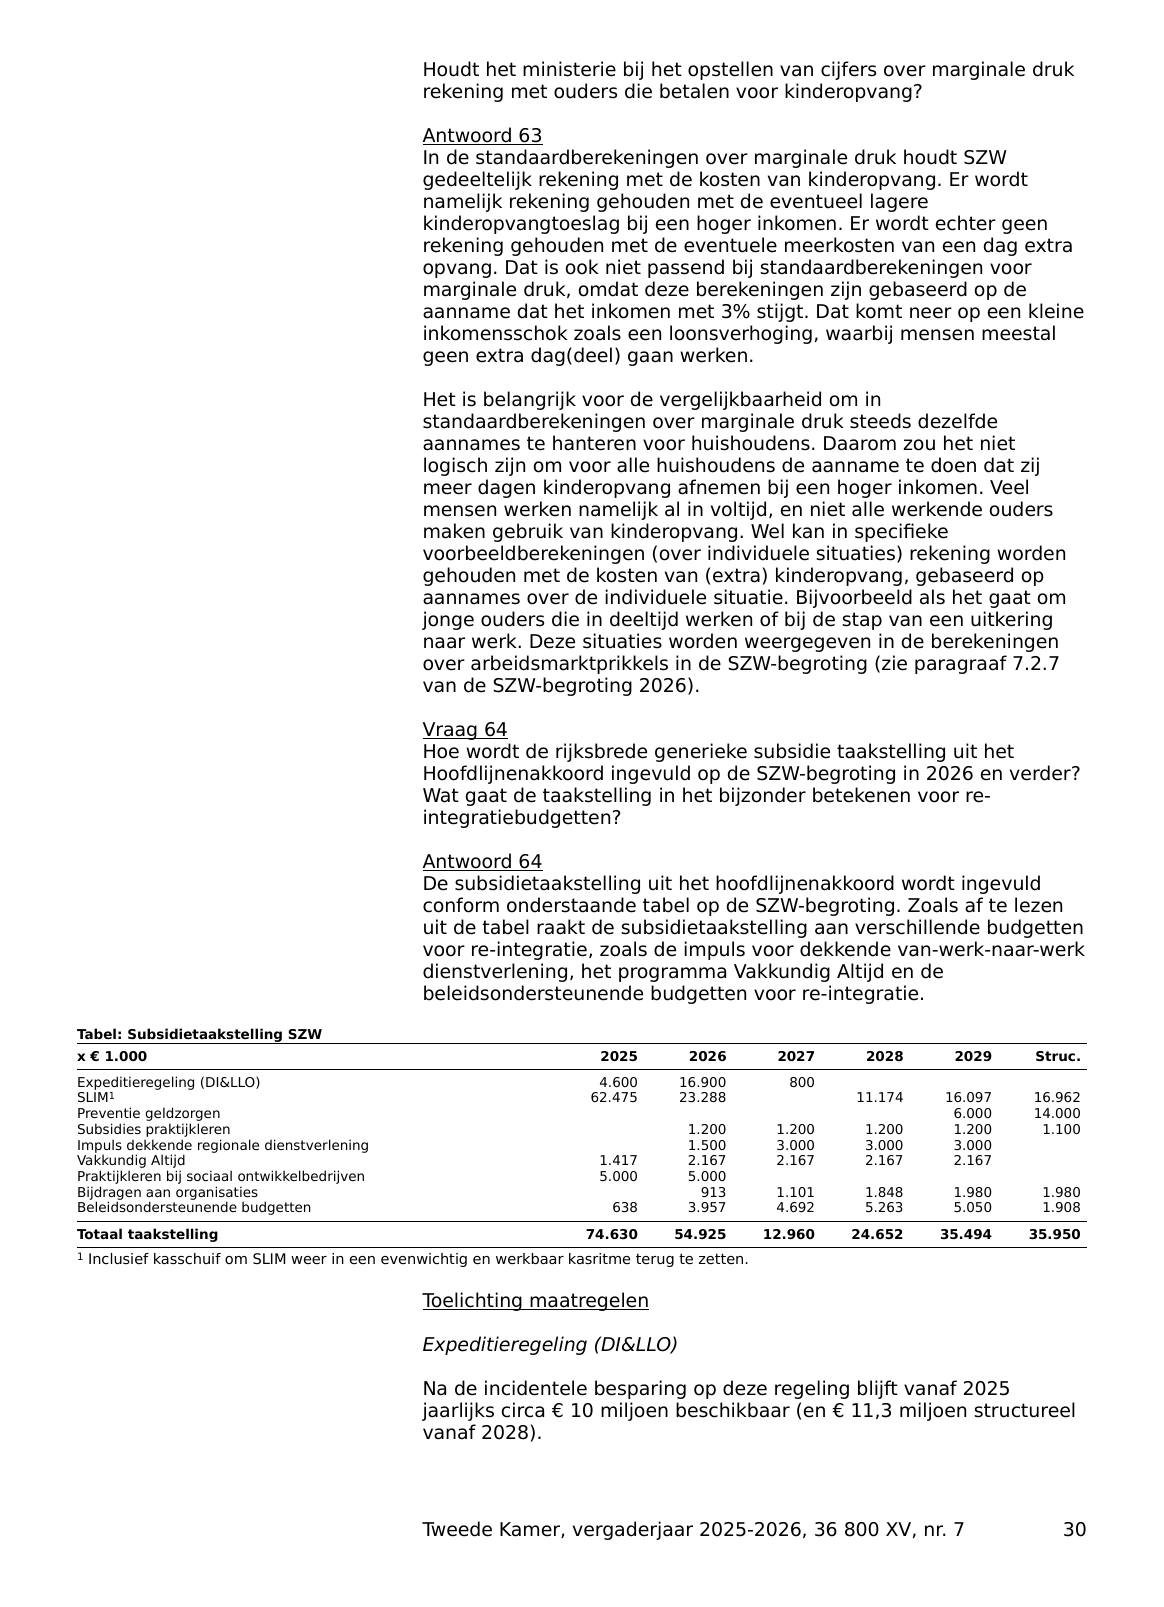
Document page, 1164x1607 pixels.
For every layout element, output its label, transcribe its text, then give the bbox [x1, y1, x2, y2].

table_cell 74.630 [555, 1222, 644, 1247]
table_cell 62.475 [555, 1090, 644, 1106]
table_cell 16.962 [998, 1090, 1087, 1106]
table_cell 2029 [909, 1044, 998, 1069]
table_cell 1.101 [732, 1185, 821, 1200]
table_cell Bijdragen aan organisaties [77, 1185, 555, 1200]
text Na de incidentele besparing op deze regeling blijft vanaf 2025 jaarlijks circa € 10 miljoen beschikbaar (en € 11,3 miljoen structureel vanaf 2028). [422, 1378, 1087, 1444]
table_cell Struc. [998, 1044, 1087, 1069]
table_cell 1 Inclusief kasschuif om SLIM weer in een evenwichtig en werkbaar kasritme terug te zetten. [77, 1248, 1087, 1268]
table_cell [998, 1153, 1087, 1169]
table_cell [909, 1070, 998, 1090]
table_cell Impuls dekkende regionale dienstverlening [77, 1138, 555, 1153]
table_cell [998, 1169, 1087, 1184]
subtitle Expeditieregeling (DI&LLO) [422, 1334, 1087, 1356]
table_cell [555, 1185, 644, 1200]
table_cell 5.000 [644, 1169, 732, 1184]
table_cell 638 [555, 1200, 644, 1221]
table_cell 1.200 [821, 1122, 909, 1137]
table_cell 3.000 [732, 1138, 821, 1153]
table_cell 1.100 [998, 1122, 1087, 1137]
table_cell Subsidies praktijkleren [77, 1122, 555, 1137]
table_cell Vakkundig Altijd [77, 1153, 555, 1169]
table_cell Totaal taakstelling [77, 1222, 555, 1247]
table_cell 2025 [555, 1044, 644, 1069]
table_cell Beleidsondersteunende budgetten [77, 1200, 555, 1221]
table_cell [821, 1169, 909, 1184]
table_header Tabel: Subsidietaakstelling SZW [77, 1027, 1087, 1043]
table_cell 5.000 [555, 1169, 644, 1184]
table_cell 5.263 [821, 1200, 909, 1221]
table_cell 6.000 [909, 1106, 998, 1122]
table_cell [555, 1106, 644, 1122]
table_cell [821, 1106, 909, 1122]
table_cell 3.000 [821, 1138, 909, 1153]
table_cell [821, 1070, 909, 1090]
table_cell 1.848 [821, 1185, 909, 1200]
table_cell 2.167 [732, 1153, 821, 1169]
table_cell 2026 [644, 1044, 732, 1069]
table_cell 3.000 [909, 1138, 998, 1153]
table_cell 12.960 [732, 1222, 821, 1247]
table_cell 913 [644, 1185, 732, 1200]
table_cell 54.925 [644, 1222, 732, 1247]
table_cell 4.600 [555, 1070, 644, 1090]
table_cell 1.200 [909, 1122, 998, 1137]
table_cell [555, 1138, 644, 1153]
table_cell 4.692 [732, 1200, 821, 1221]
table_cell 2.167 [644, 1153, 732, 1169]
table_cell [998, 1138, 1087, 1153]
table_cell SLIM1 [77, 1090, 555, 1106]
table_cell 11.174 [821, 1090, 909, 1106]
table_cell 800 [732, 1070, 821, 1090]
table_cell 16.900 [644, 1070, 732, 1090]
table_cell [644, 1106, 732, 1122]
table_cell Preventie geldzorgen [77, 1106, 555, 1122]
table_cell 24.652 [821, 1222, 909, 1247]
text Antwoord 63 [422, 125, 1087, 147]
table_cell 35.950 [998, 1222, 1087, 1247]
text De subsidietaakstelling uit het hoofdlijnenakkoord wordt ingevuld conform onderstaande tabel op de SZW-begroting. Zoals af te lezen uit de tabel raakt de subsidietaakstelling aan verschillende budgetten voor re-integratie, zoals de impuls voor dekkende van-werk-naar-werk dienstverlening, het programma Vakkundig Altijd en de beleidsondersteunende budgetten voor re-integratie. [422, 873, 1087, 1005]
table_cell 5.050 [909, 1200, 998, 1221]
table_cell 16.097 [909, 1090, 998, 1106]
subtitle Toelichting maatregelen [422, 1290, 1087, 1312]
table_cell 2.167 [821, 1153, 909, 1169]
text Hoe wordt de rijksbrede generieke subsidie taakstelling uit het Hoofdlijnenakkoord ingevuld op de SZW-begroting in 2026 en verder? Wat gaat de taakstelling in het bijzonder betekenen voor re-integratiebudgetten? [422, 741, 1087, 829]
table_cell 1.417 [555, 1153, 644, 1169]
table_cell x € 1.000 [77, 1044, 555, 1069]
text Het is belangrijk voor de vergelijkbaarheid om in standaardberekeningen over marginale druk steeds dezelfde aannames te hanteren voor huishoudens. Daarom zou het niet logisch zijn om voor alle huishoudens de aanname te doen dat zij meer dagen kinderopvang afnemen bij een hoger inkomen. Veel mensen werken namelijk al in voltijd, en niet alle werkende ouders maken gebruik van kinderopvang. Wel kan in specifieke voorbeeldberekeningen (over individuele situaties) rekening worden gehouden met de kosten van (extra) kinderopvang, gebaseerd op aannames over de individuele situatie. Bijvoorbeeld als het gaat om jonge ouders die in deeltijd werken of bij de stap van een uitkering naar werk. Deze situaties worden weergegeven in de berekeningen over arbeidsmarktprikkels in de SZW-begroting (zie paragraaf 7.2.7 van de SZW-begroting 2026). [422, 389, 1087, 697]
table_cell 2028 [821, 1044, 909, 1069]
text Antwoord 64 [422, 851, 1087, 873]
text In de standaardberekeningen over marginale druk houdt SZW gedeeltelijk rekening met de kosten van kinderopvang. Er wordt namelijk rekening gehouden met de eventueel lagere kinderopvangtoeslag bij een hoger inkomen. Er wordt echter geen rekening gehouden met de eventuele meerkosten van een dag extra opvang. Dat is ook niet passend bij standaardberekeningen voor marginale druk, omdat deze berekeningen zijn gebaseerd op de aanname dat het inkomen met 3% stijgt. Dat komt neer op een kleine inkomensschok zoals een loonsverhoging, waarbij mensen meestal geen extra dag(deel) gaan werken. [422, 147, 1087, 367]
table_cell 14.000 [998, 1106, 1087, 1122]
table_cell 1.908 [998, 1200, 1087, 1221]
table_cell [732, 1106, 821, 1122]
table_cell [732, 1169, 821, 1184]
table_cell 1.200 [732, 1122, 821, 1137]
table_cell 2027 [732, 1044, 821, 1069]
table_cell 2.167 [909, 1153, 998, 1169]
table_cell 23.288 [644, 1090, 732, 1106]
table_cell 3.957 [644, 1200, 732, 1221]
table_cell [998, 1070, 1087, 1090]
table_cell [732, 1090, 821, 1106]
table_cell Expeditieregeling (DI&LLO) [77, 1070, 555, 1090]
table_cell 1.980 [998, 1185, 1087, 1200]
table_cell Praktijkleren bij sociaal ontwikkelbedrijven [77, 1169, 555, 1184]
table_cell [909, 1169, 998, 1184]
table_cell 1.200 [644, 1122, 732, 1137]
text Houdt het ministerie bij het opstellen van cijfers over marginale druk rekening met ouders die betalen voor kinderopvang? [422, 59, 1087, 103]
table_cell 1.500 [644, 1138, 732, 1153]
table_cell 1.980 [909, 1185, 998, 1200]
table_cell [555, 1122, 644, 1137]
text Vraag 64 [422, 719, 1087, 741]
table_cell 35.494 [909, 1222, 998, 1247]
